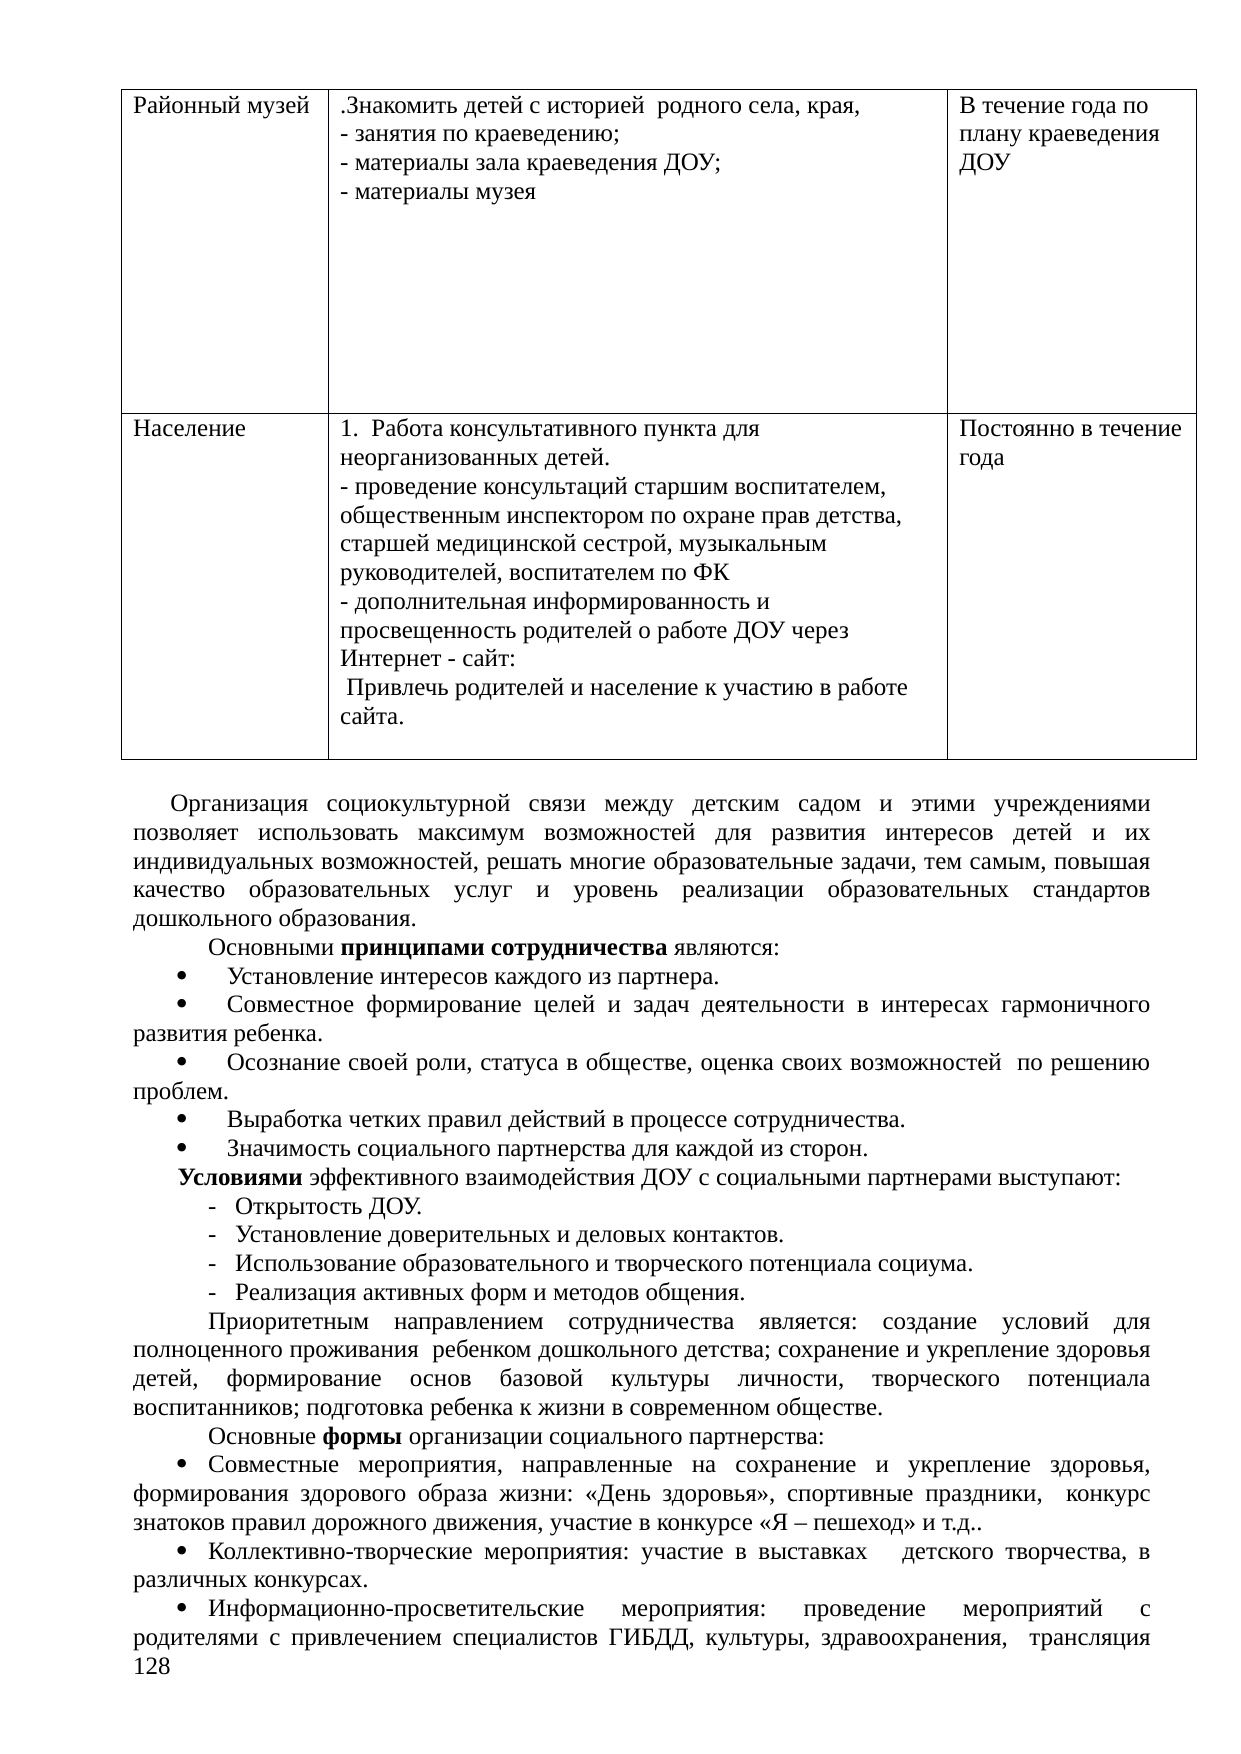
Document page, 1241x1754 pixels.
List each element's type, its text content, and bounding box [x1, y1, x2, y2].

table_cell Постоянно в течение года [948, 414, 1196, 758]
text - Установление доверительных и деловых контактов. [133, 1219, 1152, 1248]
list Совместное формирование целей и задач деятельности в интересах гармоничного развития ребенка. [133, 989, 1152, 1047]
text Условиями эффективного взаимодействия ДОУ с социальными партнерами выступают: [133, 1162, 1152, 1191]
list Осознание своей роли, статуса в обществе, оценка своих возможностей по решению проблем. [133, 1047, 1152, 1104]
list Выработка четких правил действий в процессе сотрудничества. [133, 1104, 1152, 1133]
list Установление интересов каждого из партнера. [133, 961, 1152, 989]
text - Реализация активных форм и методов общения. [133, 1277, 1152, 1306]
text - Использование образовательного и творческого потенциала социума. [133, 1248, 1152, 1277]
text Приоритетным направлением сотрудничества является: создание условий для полноценного проживания ребенком дошкольного детства; сохранение и укрепление здоровья детей, формирование основ базовой культуры личности, творческого потенциала воспитанников; подготовка ребенка к жизни в современном обществе. [133, 1306, 1152, 1421]
text - Открытость ДОУ. [133, 1191, 1152, 1219]
text Организация социокультурной связи между детским садом и этими учреждениями позволяет использовать максимум возможностей для развития интересов детей и их индивидуальных возможностей, решать многие образовательные задачи, тем самым, повышая качество образовательных услуг и уровень реализации образовательных стандартов дошкольного образования. [133, 788, 1152, 932]
table_cell 1. Работа консультативного пункта для неорганизованных детей. - проведение консультаций старшим воспитателем, общественным инспектором по охране прав детства, старшей медицинской сестрой, музыкальным руководителей, воспитателем по ФК - дополнительная информированность и просвещенность родителей о работе ДОУ через Интернет - сайт: Привлечь родителей и население к участию в работе сайта. [329, 414, 947, 758]
list Информационно-просветительские мероприятия: проведение мероприятий с родителями с привлечением специалистов ГИБДД, культуры, здравоохранения, трансляция [133, 1593, 1152, 1651]
table_cell .Знакомить детей с историей родного села, края, - занятия по краеведению; - материалы зала краеведения ДОУ; - материалы музея [329, 90, 947, 412]
list Коллективно-творческие мероприятия: участие в выставках детского творчества, в различных конкурсах. [133, 1536, 1152, 1593]
list Значимость социального партнерства для каждой из сторон. [133, 1133, 1152, 1162]
table_cell Районный музей [122, 90, 328, 412]
text Основные формы организации социального партнерства: [133, 1421, 1152, 1449]
table_cell В течение года по плану краеведения ДОУ [948, 90, 1196, 412]
list Совместные мероприятия, направленные на сохранение и укрепление здоровья, формирования здорового образа жизни: «День здоровья», спортивные праздники, конкурс знатоков правил дорожного движения, участие в конкурсе «Я – пешеход» и т.д.. [133, 1449, 1152, 1536]
table_cell Население [122, 414, 328, 758]
text Основными принципами сотрудничества являются: [133, 932, 1152, 961]
